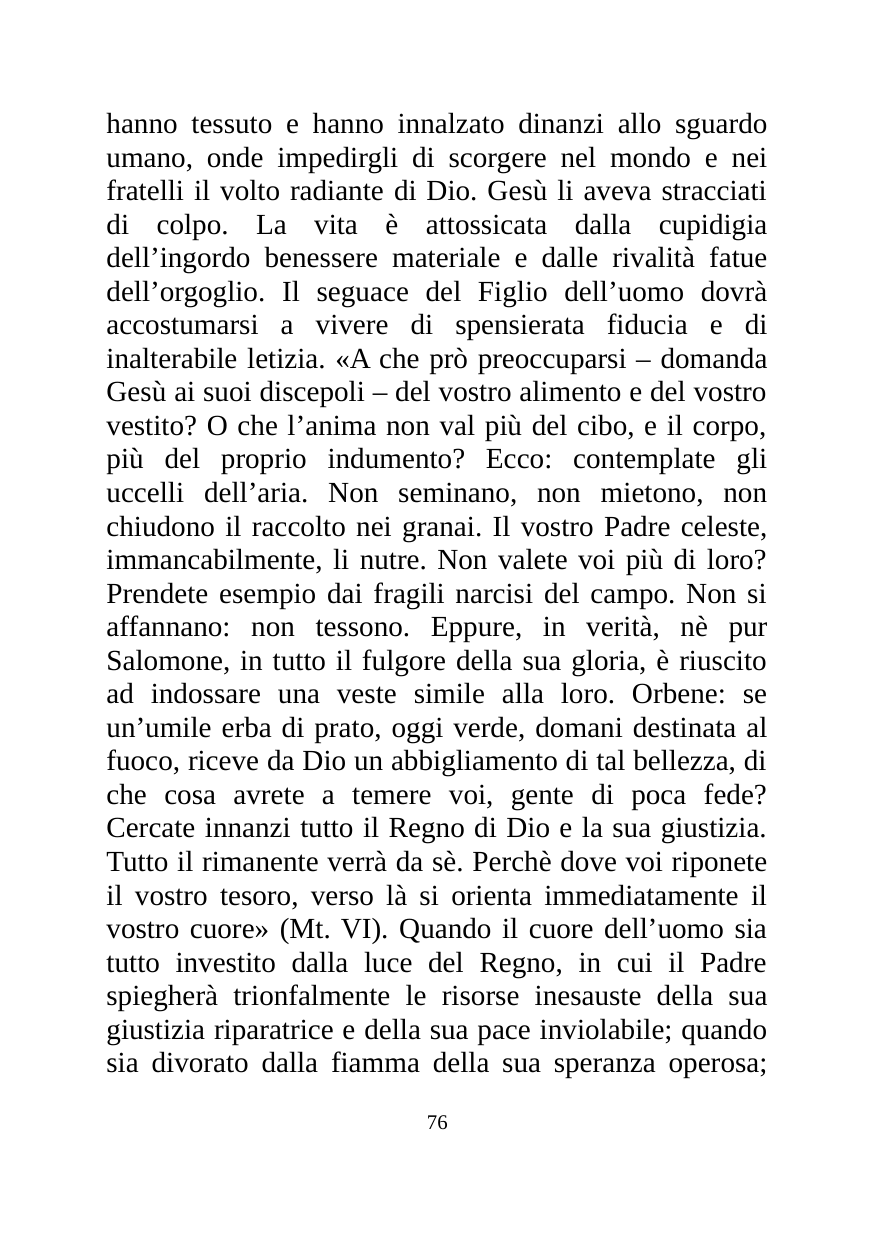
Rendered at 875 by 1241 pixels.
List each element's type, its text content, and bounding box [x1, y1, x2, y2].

text hanno tessuto e hanno innalzato dinanzi allo sguardo umano, onde impedirgli di scorgere nel mondo e nei fratelli il volto radiante di Dio. Gesù li aveva stracciati di colpo. La vita è attossicata dalla cupidigia dell’ingordo benessere materiale e dalle rivalità fatue dell’orgoglio. Il seguace del Figlio dell’uomo dovrà accostumarsi a vivere di spensierata fiducia e di inalterabile letizia. «A che prò preoccuparsi – domanda Gesù ai suoi discepoli – del vostro alimento e del vostro vestito? O che l’anima non val più del cibo, e il corpo, più del proprio indumento? Ecco: contemplate gli uccelli dell’aria. Non seminano, non mietono, non chiudono il raccolto nei granai. Il vostro Padre celeste, immancabilmente, li nutre. Non valete voi più di loro? Prendete esempio dai fragili narcisi del campo. Non si affannano: non tessono. Eppure, in verità, nè pur Salomone, in tutto il fulgore della sua gloria, è riuscito ad indossare una veste simile alla loro. Orbene: se un’umile erba di prato, oggi verde, domani destinata al fuoco, riceve da Dio un abbigliamento di tal bellezza, di che cosa avrete a temere voi, gente di poca fede? Cercate innanzi tutto il Regno di Dio e la sua giustizia. Tutto il rimanente verrà da sè. Perchè dove voi riponete il vostro tesoro, verso là si orienta immediatamente il vostro cuore» (Mt. VI). Quando il cuore dell’uomo sia tutto investito dalla luce del Regno, in cui il Padre spiegherà trionfalmente le risorse inesauste della sua giustizia riparatrice e della sua pace inviolabile; quando sia divorato dalla fiamma della sua speranza operosa; [106, 106, 768, 1079]
